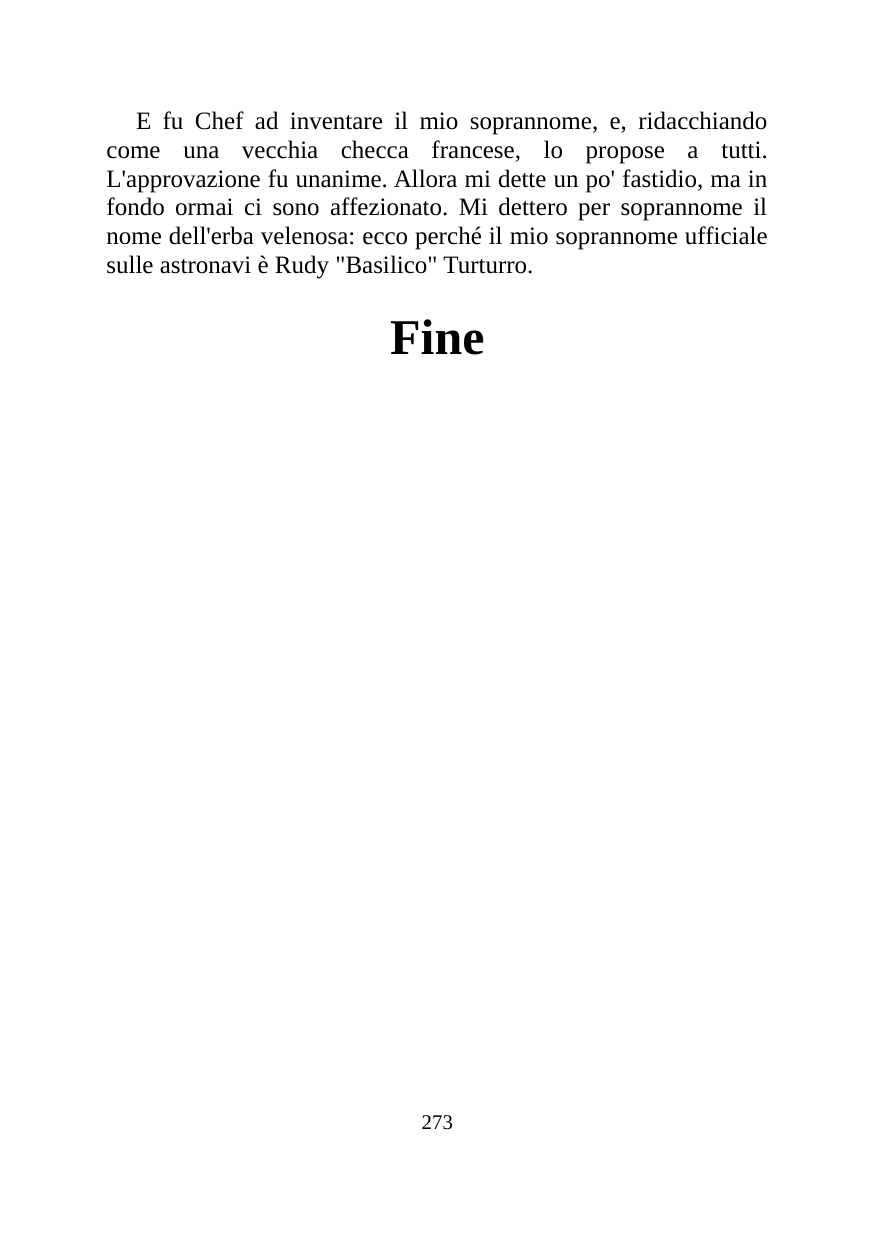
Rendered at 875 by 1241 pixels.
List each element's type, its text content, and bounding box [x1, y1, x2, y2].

text E fu Chef ad inventare il mio soprannome, e, ridacchiando come una vecchia checca francese, lo propose a tutti. L'approvazione fu unanime. Allora mi dette un po' fastidio, ma in fondo ormai ci sono affezionato. Mi dettero per soprannome il nome dell'erba velenosa: ecco perché il mio soprannome ufficiale sulle astronavi è Rudy "Basilico" Turturro. [106, 106, 768, 279]
text Fine [106, 307, 768, 365]
